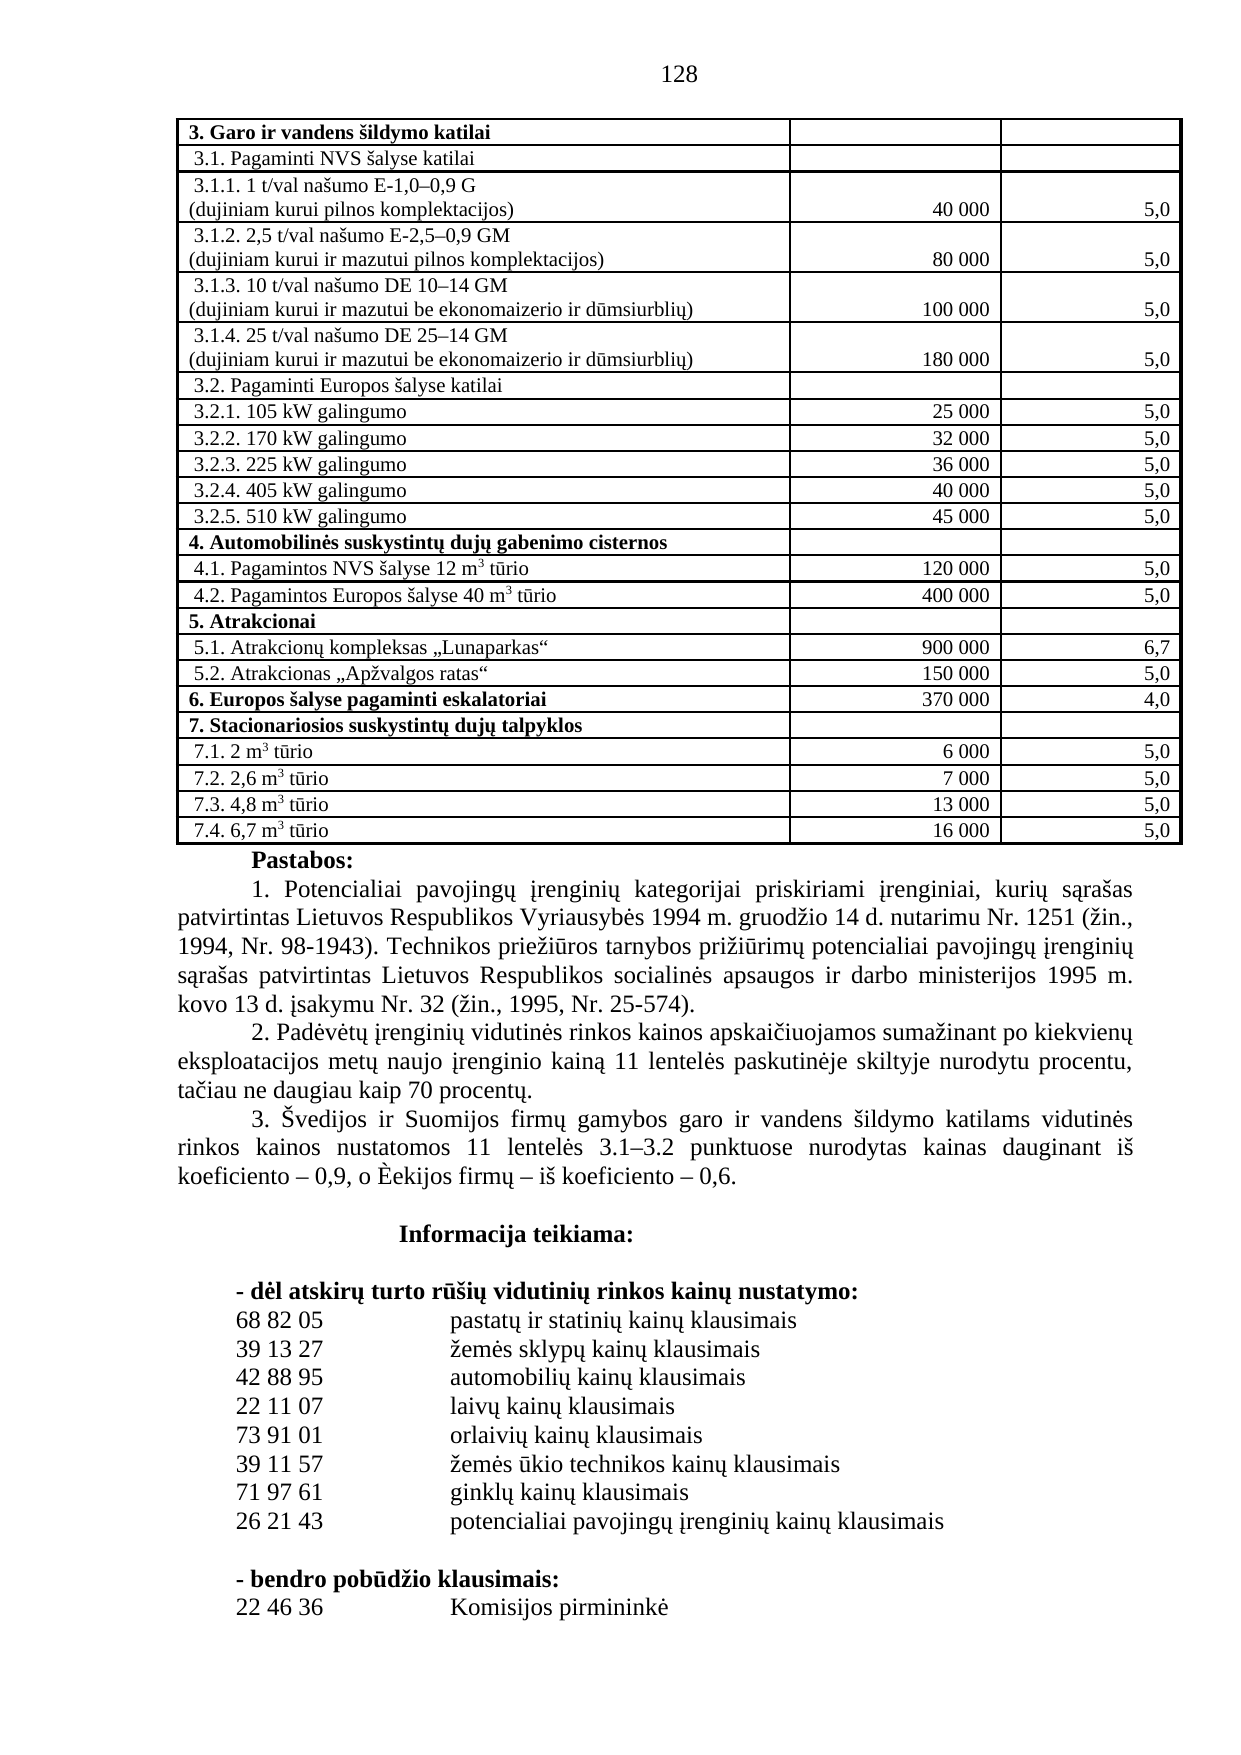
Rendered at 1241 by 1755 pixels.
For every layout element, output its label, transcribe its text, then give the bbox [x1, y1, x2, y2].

table_cell 5,0 [1002, 426, 1179, 450]
table_cell 5,0 [1002, 478, 1179, 502]
table_cell 5,0 [1002, 556, 1179, 580]
text 73 91 01 orlaivių kainų klausimais [197, 1420, 1134, 1449]
table_cell 3.2.1. 105 kW galingumo [179, 400, 789, 423]
text 42 88 95 automobilių kainų klausimais [197, 1362, 1134, 1391]
table_cell 4. Automobilinės suskystintų dujų gabenimo cisternos [179, 530, 789, 554]
table_cell 25 000 [791, 400, 1000, 423]
table_cell 6. Europos šalyse pagaminti eskalatoriai [179, 687, 789, 711]
text 1. Potencialiai pavojingų įrenginių kategorijai priskiriami įrenginiai, kurių sąrašas patvirtintas Lietuvos Respublikos Vyriausybės 1994 m. gruodžio 14 d. nutarimu Nr. 1251 (žin., 1994, Nr. 98-1943). Technikos priežiūros tarnybos prižiūrimų potencialiai pavojingų įrenginių sąrašas patvirtintas Lietuvos Respublikos socialinės apsaugos ir darbo ministerijos 1995 m. kovo 13 d. įsakymu Nr. 32 (žin., 1995, Nr. 25-574). [177, 874, 1134, 1017]
table_cell 3.2. Pagaminti Europos šalyse katilai [179, 373, 789, 397]
text Pastabos: [177, 845, 1181, 874]
table_cell 5,0 [1002, 452, 1179, 476]
table_cell 150 000 [791, 661, 1000, 685]
table_cell 400 000 [791, 583, 1000, 607]
table_cell 5,0 [1002, 583, 1179, 607]
table_cell [1002, 530, 1179, 554]
table_cell [1002, 713, 1179, 737]
table_cell 5,0 [1002, 323, 1179, 371]
text 68 82 05 pastatų ir statinių kainų klausimais [197, 1305, 1134, 1334]
text 39 11 57 žemės ūkio technikos kainų klausimais [197, 1449, 1134, 1477]
table_cell 7.2. 2,6 m3 tūrio [179, 766, 789, 789]
table_cell 7 000 [791, 766, 1000, 789]
table_cell 45 000 [791, 504, 1000, 528]
table_cell 5,0 [1002, 400, 1179, 423]
table_cell 40 000 [791, 173, 1000, 221]
table_cell 5.2. Atrakcionas „Apžvalgos ratas“ [179, 661, 789, 685]
text 71 97 61 ginklų kainų klausimais [197, 1477, 1134, 1506]
table_cell 5,0 [1002, 173, 1179, 221]
table_cell 7. Stacionariosios suskystintų dujų talpyklos [179, 713, 789, 737]
table_cell [1002, 146, 1179, 170]
table_cell 120 000 [791, 556, 1000, 580]
text 39 13 27 žemės sklypų kainų klausimais [197, 1334, 1134, 1362]
table_cell 7.3. 4,8 m3 tūrio [179, 792, 789, 816]
text - bendro pobūdžio klausimais: [197, 1564, 1134, 1592]
table_cell 32 000 [791, 426, 1000, 450]
table_cell 3. Garo ir vandens šildymo katilai [179, 120, 789, 144]
table_cell 370 000 [791, 687, 1000, 711]
table_cell 3.2.3. 225 kW galingumo [179, 452, 789, 476]
table_cell 80 000 [791, 223, 1000, 271]
table_cell 5,0 [1002, 223, 1179, 271]
table_cell 36 000 [791, 452, 1000, 476]
table_cell 6,7 [1002, 635, 1179, 659]
text Informacija teikiama: [325, 1219, 1134, 1247]
table_cell 3.1.1. 1 t/val našumo E-1,0–0,9 G (dujiniam kurui pilnos komplektacijos) [179, 173, 789, 221]
table_cell 13 000 [791, 792, 1000, 816]
table_cell 3.1.2. 2,5 t/val našumo E-2,5–0,9 GM (dujiniam kurui ir mazutui pilnos komplektacijos) [179, 223, 789, 271]
table_cell 3.1.4. 25 t/val našumo DE 25–14 GM (dujiniam kurui ir mazutui be ekonomaizerio ir dūmsiurblių) [179, 323, 789, 371]
table_cell 7.1. 2 m3 tūrio [179, 739, 789, 763]
table_cell 3.2.4. 405 kW galingumo [179, 478, 789, 502]
table_cell 5,0 [1002, 504, 1179, 528]
table_cell 3.2.2. 170 kW galingumo [179, 426, 789, 450]
table_cell 16 000 [791, 818, 1000, 842]
table_cell 5,0 [1002, 739, 1179, 763]
table_cell [1002, 120, 1179, 144]
table_cell 6 000 [791, 739, 1000, 763]
table_cell 4.2. Pagamintos Europos šalyse 40 m3 tūrio [179, 583, 789, 607]
table_cell [791, 373, 1000, 397]
table_cell [1002, 609, 1179, 633]
table_cell 180 000 [791, 323, 1000, 371]
table_cell 5,0 [1002, 661, 1179, 685]
text 26 21 43 potencialiai pavojingų įrenginių kainų klausimais [197, 1506, 1134, 1535]
text 22 46 36 Komisijos pirmininkė [197, 1592, 1134, 1621]
text 3. Švedijos ir Suomijos firmų gamybos garo ir vandens šildymo katilams vidutinės rinkos kainos nustatomos 11 lentelės 3.1–3.2 punktuose nurodytas kainas dauginant iš koeficiento – 0,9, o Èekijos firmų – iš koeficiento – 0,6. [177, 1104, 1134, 1190]
table_cell 100 000 [791, 273, 1000, 321]
table_cell 3.2.5. 510 kW galingumo [179, 504, 789, 528]
table_cell [791, 146, 1000, 170]
table_cell 900 000 [791, 635, 1000, 659]
table_cell [791, 120, 1000, 144]
text - dėl atskirų turto rūšių vidutinių rinkos kainų nustatymo: [197, 1276, 1134, 1305]
table_cell 5,0 [1002, 792, 1179, 816]
table_cell 5,0 [1002, 818, 1179, 842]
table_cell 5,0 [1002, 273, 1179, 321]
table_cell 5,0 [1002, 766, 1179, 789]
table_cell 3.1. Pagaminti NVS šalyse katilai [179, 146, 789, 170]
text 22 11 07 laivų kainų klausimais [197, 1391, 1134, 1420]
table_cell 5. Atrakcionai [179, 609, 789, 633]
table_cell [1002, 373, 1179, 397]
table_cell [791, 530, 1000, 554]
table_cell 7.4. 6,7 m3 tūrio [179, 818, 789, 842]
table_cell 5.1. Atrakcionų kompleksas „Lunaparkas“ [179, 635, 789, 659]
text 2. Padėvėtų įrenginių vidutinės rinkos kainos apskaičiuojamos sumažinant po kiekvienų eksploatacijos metų naujo įrenginio kainą 11 lentelės paskutinėje skiltyje nurodytu procentu, tačiau ne daugiau kaip 70 procentų. [177, 1017, 1134, 1104]
table_cell 4.1. Pagamintos NVS šalyse 12 m3 tūrio [179, 556, 789, 580]
table_cell 4,0 [1002, 687, 1179, 711]
table_cell [791, 609, 1000, 633]
table_cell 40 000 [791, 478, 1000, 502]
table_cell [791, 713, 1000, 737]
table_cell 3.1.3. 10 t/val našumo DE 10–14 GM (dujiniam kurui ir mazutui be ekonomaizerio ir dūmsiurblių) [179, 273, 789, 321]
